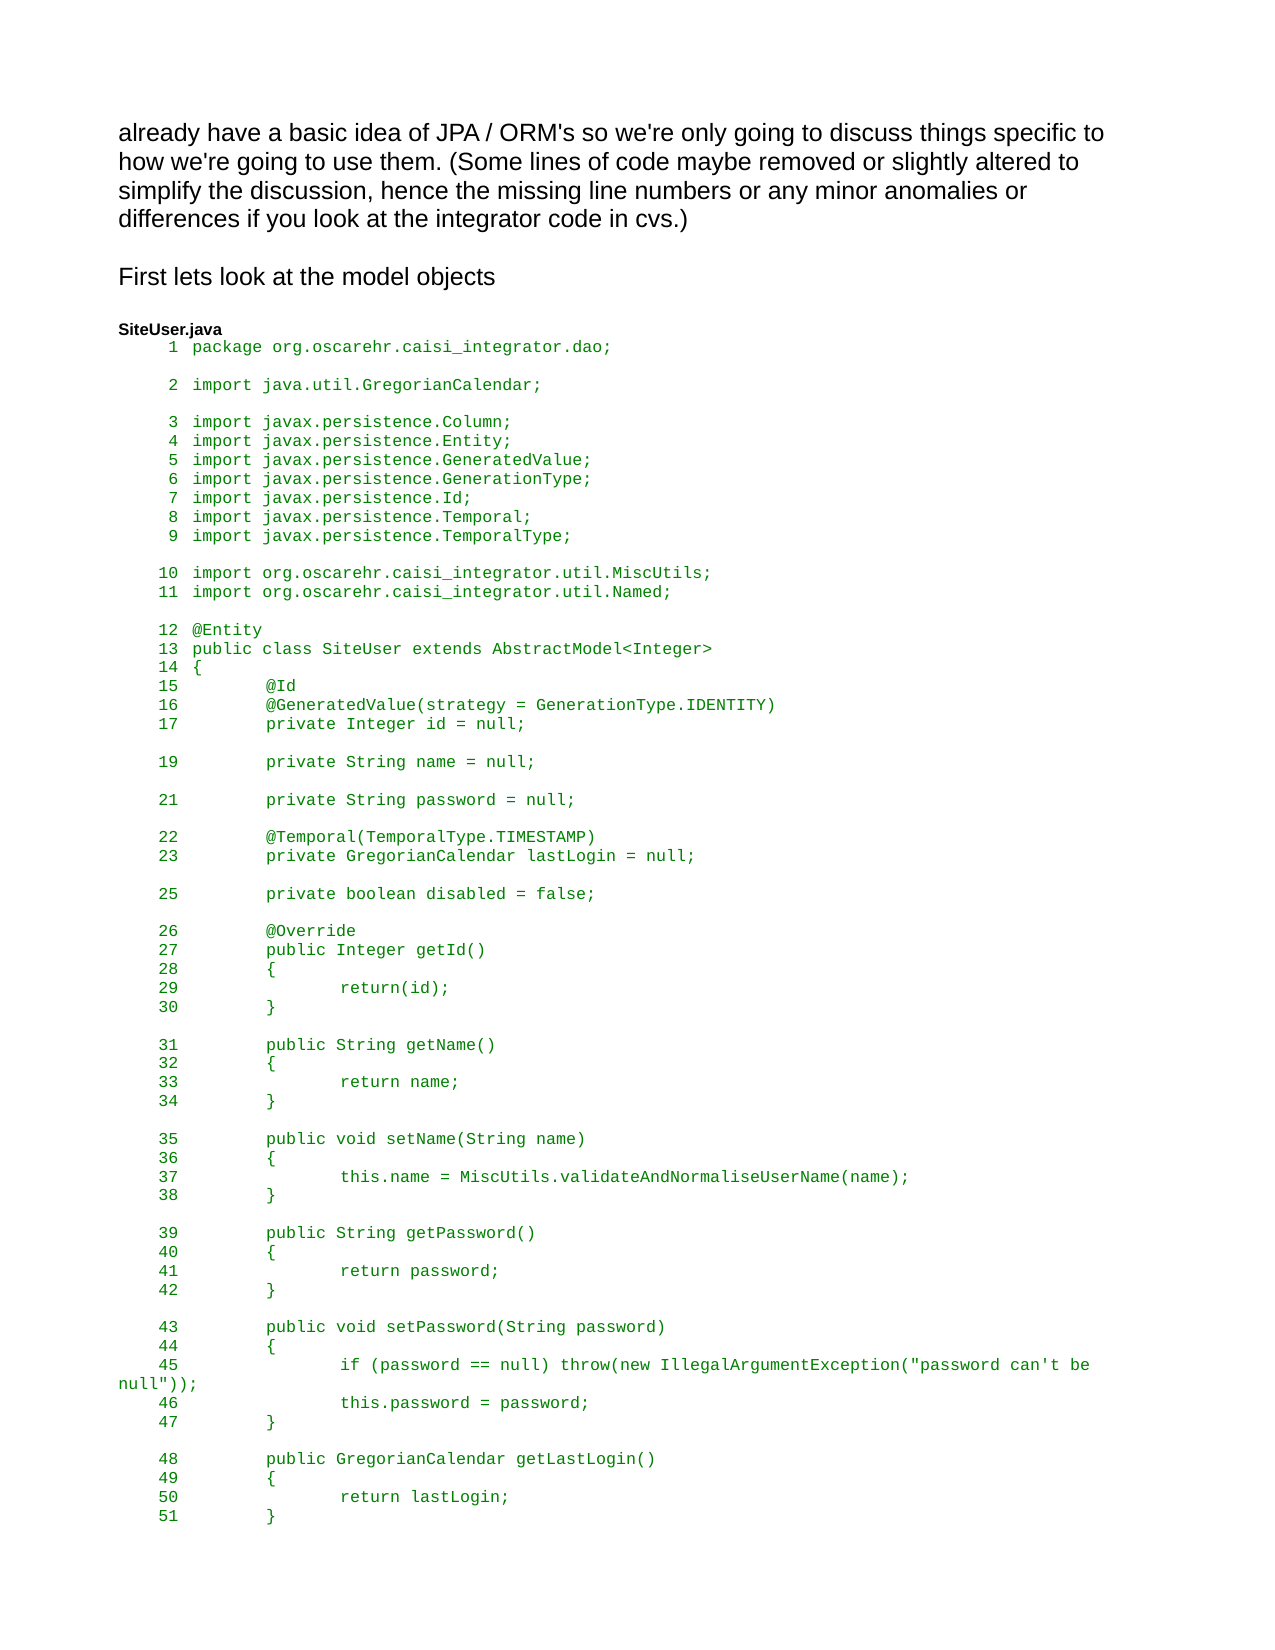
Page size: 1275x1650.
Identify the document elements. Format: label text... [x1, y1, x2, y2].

text 28 { [118, 961, 1157, 979]
text 3 import javax.persistence.Column; [118, 414, 1157, 433]
text 48 public GregorianCalendar getLastLogin() [118, 1451, 1157, 1470]
text 34 } [118, 1093, 1157, 1112]
text 1 package org.oscarehr.caisi_integrator.dao; [118, 338, 1157, 357]
text 45 if (password == null) throw(new IllegalArgumentException("password can't be null")); [118, 1357, 1157, 1394]
text 19 private String name = null; [118, 753, 1157, 772]
text 9 import javax.persistence.TemporalType; [118, 527, 1157, 546]
text already have a basic idea of JPA / ORM's so we're only going to discuss things specific to how we're going to use them. (Some lines of code maybe removed or slightly altered to simplify the discussion, hence the missing line numbers or any minor anomalies or differences if you look at the integrator code in cvs.) [118, 118, 1157, 233]
text 46 this.password = password; [118, 1394, 1157, 1413]
text 32 { [118, 1055, 1157, 1074]
text 27 public Integer getId() [118, 942, 1157, 961]
text 17 private Integer id = null; [118, 716, 1157, 734]
text 50 return lastLogin; [118, 1489, 1157, 1507]
text 8 import javax.persistence.Temporal; [118, 508, 1157, 527]
text 21 private String password = null; [118, 791, 1157, 810]
text 35 public void setName(String name) [118, 1130, 1157, 1149]
text First lets look at the model objects [118, 262, 1157, 291]
text 43 public void setPassword(String password) [118, 1319, 1157, 1338]
text 16 @GeneratedValue(strategy = GenerationType.IDENTITY) [118, 697, 1157, 716]
text 22 @Temporal(TemporalType.TIMESTAMP) [118, 829, 1157, 848]
text 29 return(id); [118, 979, 1157, 998]
text 11 import org.oscarehr.caisi_integrator.util.Named; [118, 584, 1157, 602]
text 2 import java.util.GregorianCalendar; [118, 376, 1157, 395]
text 51 } [118, 1507, 1157, 1526]
text 7 import javax.persistence.Id; [118, 489, 1157, 508]
text 40 { [118, 1243, 1157, 1262]
text 31 public String getName() [118, 1036, 1157, 1055]
text SiteUser.java [118, 319, 1157, 338]
text 4 import javax.persistence.Entity; [118, 433, 1157, 452]
text 13 public class SiteUser extends AbstractModel<Integer> [118, 640, 1157, 659]
text 30 } [118, 998, 1157, 1017]
text 39 public String getPassword() [118, 1225, 1157, 1243]
text 44 { [118, 1338, 1157, 1357]
text 47 } [118, 1413, 1157, 1432]
text 37 this.name = MiscUtils.validateAndNormaliseUserName(name); [118, 1168, 1157, 1187]
text 42 } [118, 1281, 1157, 1300]
text 12 @Entity [118, 621, 1157, 640]
text 36 { [118, 1149, 1157, 1168]
text 5 import javax.persistence.GeneratedValue; [118, 452, 1157, 471]
text 23 private GregorianCalendar lastLogin = null; [118, 848, 1157, 866]
text 49 { [118, 1470, 1157, 1489]
text 15 @Id [118, 678, 1157, 697]
text 10 import org.oscarehr.caisi_integrator.util.MiscUtils; [118, 565, 1157, 584]
text 14 { [118, 659, 1157, 678]
text 33 return name; [118, 1074, 1157, 1093]
text 6 import javax.persistence.GenerationType; [118, 471, 1157, 489]
text 38 } [118, 1187, 1157, 1206]
text 26 @Override [118, 923, 1157, 942]
text 25 private boolean disabled = false; [118, 885, 1157, 904]
text 41 return password; [118, 1262, 1157, 1281]
